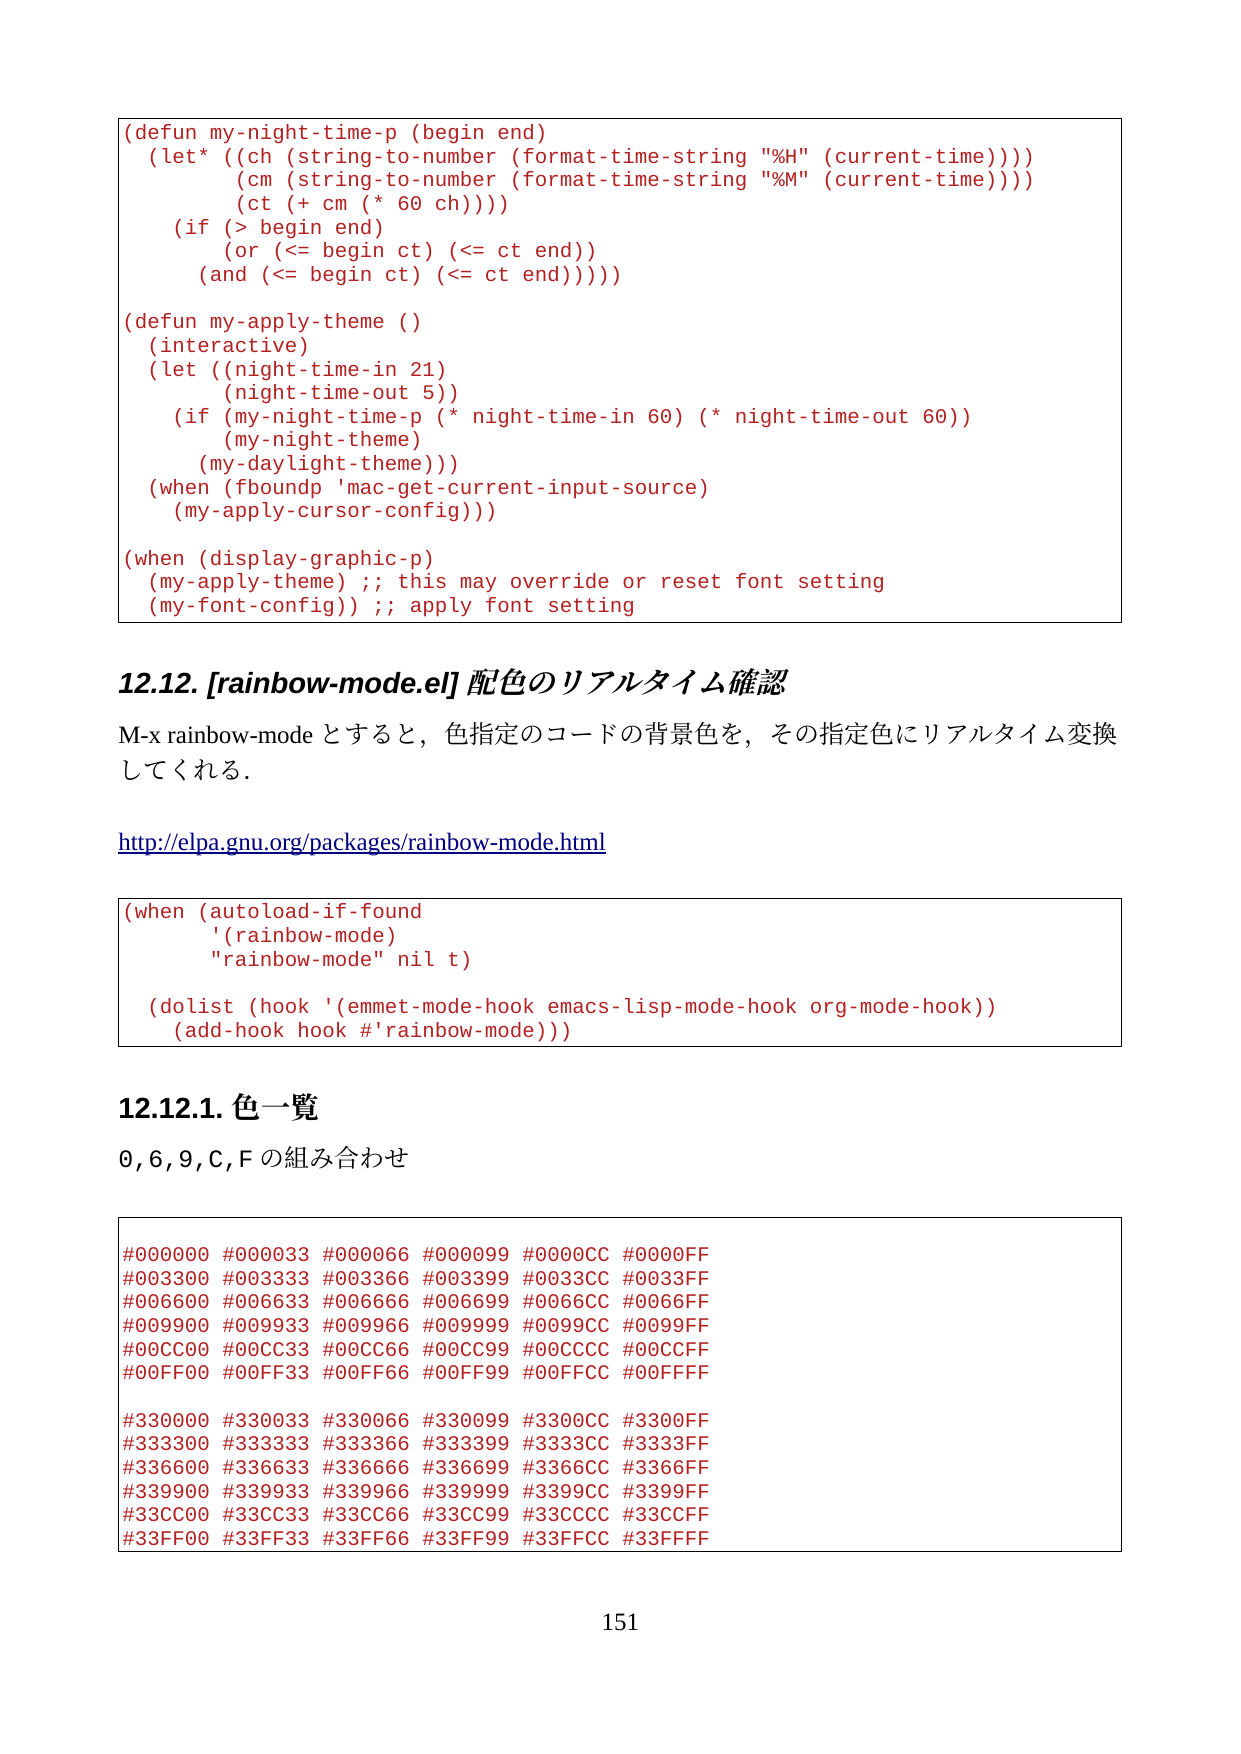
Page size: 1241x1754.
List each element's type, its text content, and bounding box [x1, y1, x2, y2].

text (ct (+ cm (* 60 ch)))) [119, 189, 1121, 213]
subtitle 色一覧 [118, 1085, 1122, 1127]
text #330000 #330033 #330066 #330099 #3300CC #3300FF [119, 1406, 1121, 1429]
text #003300 #003333 #003366 #003399 #0033CC #0033FF [119, 1264, 1121, 1287]
text #009900 #009933 #009966 #009999 #0099CC #0099FF [119, 1311, 1121, 1335]
text (if (my-night-time-p (* night-time-in 60) (* night-time-out 60)) [119, 402, 1121, 426]
text #006600 #006633 #006666 #006699 #0066CC #0066FF [119, 1287, 1121, 1311]
text #339900 #339933 #339966 #339999 #3399CC #3399FF [119, 1477, 1121, 1500]
text (dolist (hook '(emmet-mode-hook emacs-lisp-mode-hook org-mode-hook)) [119, 992, 1121, 1016]
text (night-time-out 5)) [119, 378, 1121, 402]
text #333300 #333333 #333366 #333399 #3333CC #3333FF [119, 1429, 1121, 1453]
text http://elpa.gnu.org/packages/rainbow-mode.html [118, 827, 1122, 885]
text (my-daylight-theme))) [119, 449, 1121, 473]
text '(rainbow-mode) [119, 921, 1121, 945]
text (my-apply-cursor-config))) [119, 496, 1121, 520]
text (my-apply-theme) ;; this may override or reset font setting [119, 567, 1121, 591]
text (cm (string-to-number (format-time-string "%M" (current-time)))) [119, 165, 1121, 189]
text (defun my-night-time-p (begin end) [119, 119, 1121, 142]
text (my-night-theme) [119, 426, 1121, 449]
text #00CC00 #00CC33 #00CC66 #00CC99 #00CCCC #00CCFF [119, 1335, 1121, 1358]
text (let ((night-time-in 21) [119, 354, 1121, 378]
text (when (autoload-if-found [119, 899, 1121, 921]
text (add-hook hook #'rainbow-mode))) [119, 1016, 1121, 1046]
text "rainbow-mode" nil t) [119, 945, 1121, 968]
text #33CC00 #33CC33 #33CC66 #33CC99 #33CCCC #33CCFF [119, 1500, 1121, 1524]
text 0,6,9,C,F の組み合わせ [118, 1139, 1122, 1204]
text #33FF00 #33FF33 #33FF66 #33FF99 #33FFCC #33FFFF [119, 1524, 1121, 1551]
text (when (fboundp 'mac-get-current-input-source) [119, 473, 1121, 496]
text (or (<= begin ct) (<= ct end)) [119, 236, 1121, 260]
subtitle [rainbow-mode.el] 配色のリアルタイム確認 [118, 660, 1122, 702]
text #00FF00 #00FF33 #00FF66 #00FF99 #00FFCC #00FFFF [119, 1358, 1121, 1382]
text #336600 #336633 #336666 #336699 #3366CC #3366FF [119, 1453, 1121, 1477]
text (defun my-apply-theme () [119, 307, 1121, 331]
text M-x rainbow-mode とすると，色指定のコードの背景色を，その指定色にリアルタイム変換してくれる． [118, 714, 1122, 815]
text (and (<= begin ct) (<= ct end))))) [119, 260, 1121, 284]
text (when (display-graphic-p) [119, 544, 1121, 567]
text (interactive) [119, 331, 1121, 354]
text (let* ((ch (string-to-number (format-time-string "%H" (current-time)))) [119, 142, 1121, 165]
text #000000 #000033 #000066 #000099 #0000CC #0000FF [119, 1240, 1121, 1264]
text (if (> begin end) [119, 213, 1121, 236]
text (my-font-config)) ;; apply font setting [119, 591, 1121, 622]
